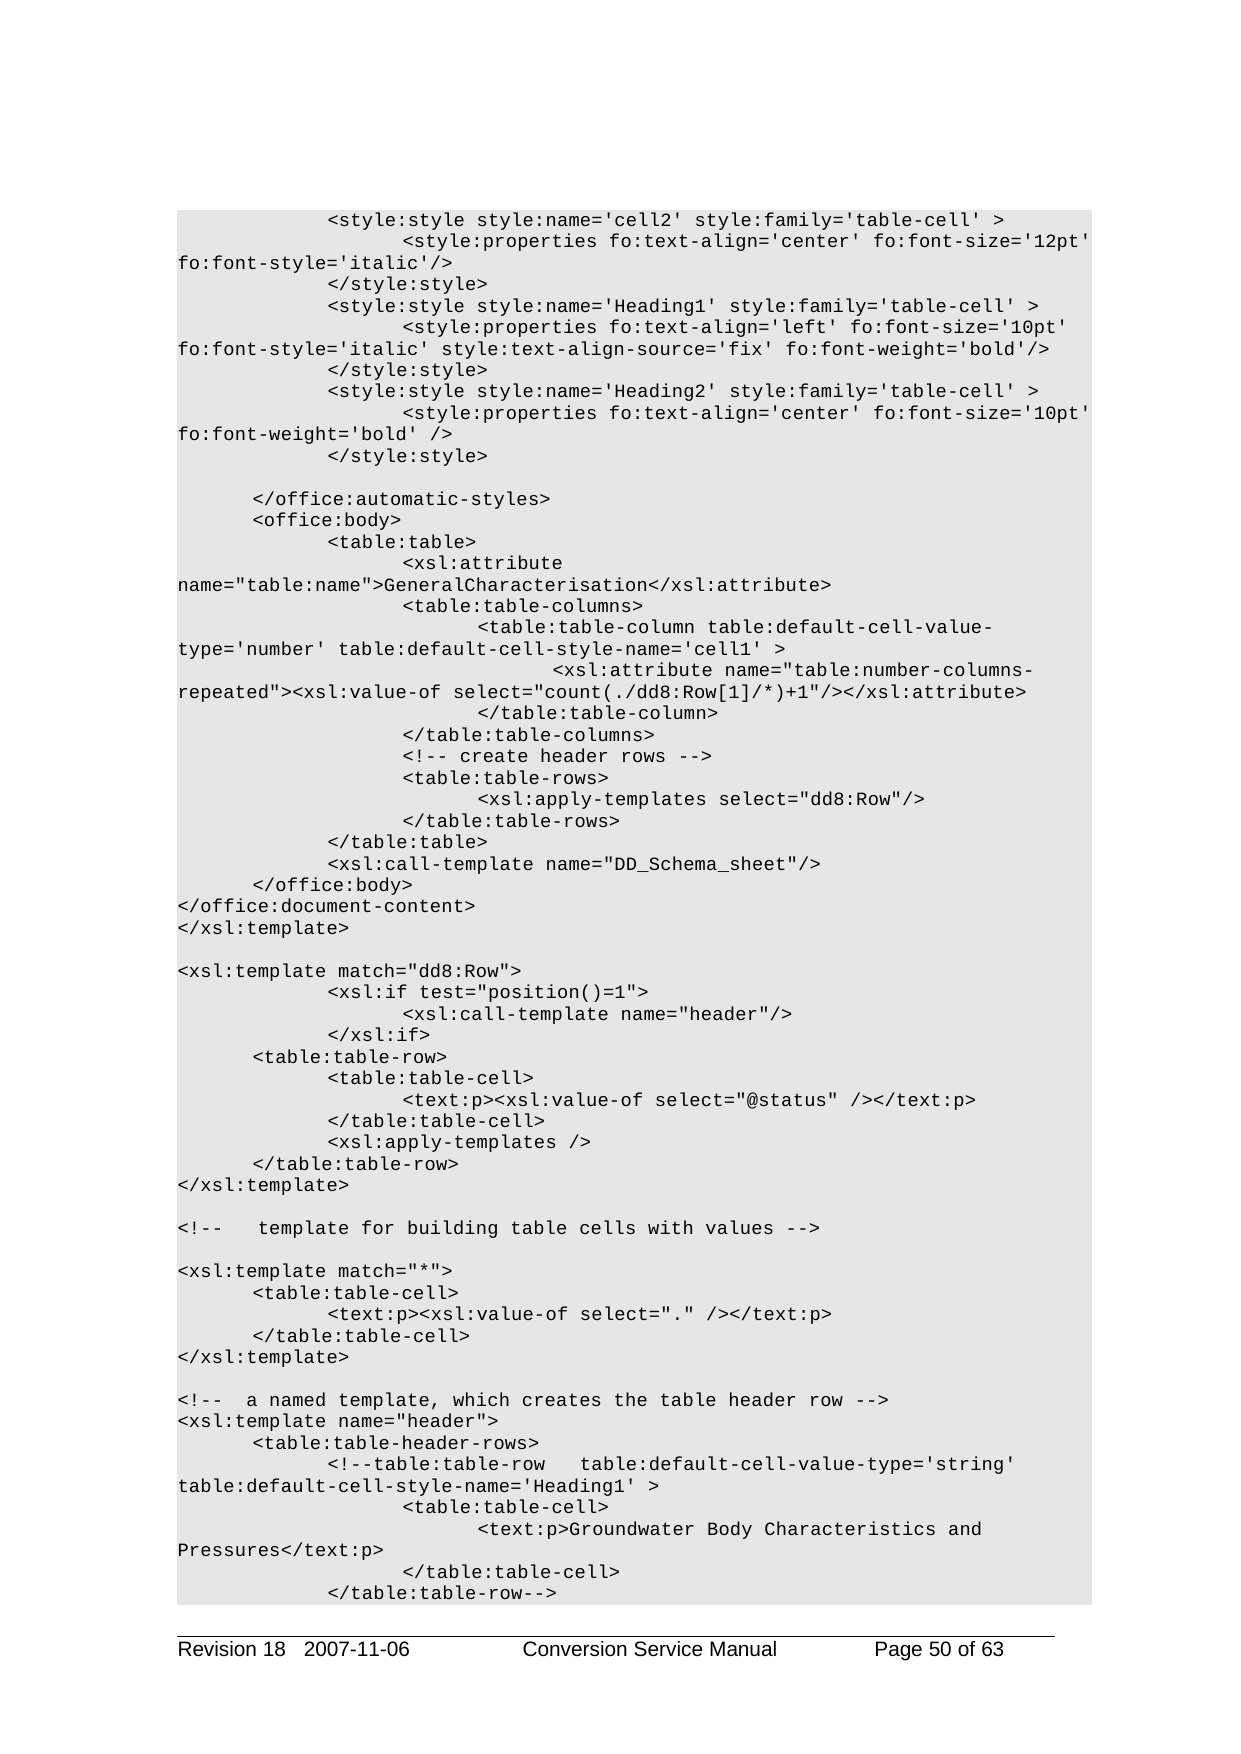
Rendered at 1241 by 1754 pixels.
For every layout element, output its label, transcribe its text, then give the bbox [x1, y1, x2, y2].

list <table:table-header-rows> [177, 1433, 1092, 1455]
list <xsl:template match="*"> [177, 1262, 1092, 1283]
list </xsl:if> [177, 1026, 1092, 1047]
list <!-- create header rows --> [177, 747, 1092, 768]
list <!--table:table-row table:default-cell-value-type='string' table:default-cell-style-name='Heading1' > [177, 1455, 1092, 1498]
list <!-- a named template, which creates the table header row --> [177, 1390, 1092, 1412]
list <text:p><xsl:value-of select="." /></text:p> [177, 1304, 1092, 1326]
list <style:properties fo:text-align='center' fo:font-size='10pt' fo:font-weight='bold' /> [177, 403, 1092, 446]
list <style:style style:name='cell2' style:family='table-cell' > [177, 210, 1092, 232]
list </table:table-row> [177, 1154, 1092, 1176]
list <xsl:if test="position()=1"> [177, 983, 1092, 1004]
list <table:table-columns> [177, 596, 1092, 618]
list </table:table-columns> [177, 725, 1092, 747]
list <style:properties fo:text-align='left' fo:font-size='10pt' fo:font-style='italic' style:text-align-source='fix' fo:font-weight='bold'/> [177, 317, 1092, 360]
list </xsl:template> [177, 1347, 1092, 1369]
list </table:table-column> [177, 704, 1092, 725]
list <table:table-column table:default-cell-value-type='number' table:default-cell-style-name='cell1' > [177, 618, 1092, 661]
list </table:table> [177, 832, 1092, 854]
list </table:table-rows> [177, 811, 1092, 832]
list <office:body> [177, 511, 1092, 532]
list </table:table-cell> [177, 1562, 1092, 1583]
list </style:style> [177, 360, 1092, 382]
list <style:properties fo:text-align='center' fo:font-size='12pt' fo:font-style='italic'/> [177, 232, 1092, 274]
list <table:table-rows> [177, 768, 1092, 789]
list <xsl:attribute name="table:number-columns-repeated"><xsl:value-of select="count(./dd8:Row[1]/*)+1"/></xsl:attribute> [177, 661, 1092, 704]
list </style:style> [177, 274, 1092, 296]
list </table:table-cell> [177, 1326, 1092, 1347]
list </office:body> [177, 875, 1092, 897]
list </office:automatic-styles> [177, 489, 1092, 511]
list <xsl:call-template name="header"/> [177, 1004, 1092, 1026]
list <xsl:template match="dd8:Row"> [177, 961, 1092, 983]
list <table:table> [177, 532, 1092, 553]
list </table:table-cell> [177, 1111, 1092, 1133]
list <table:table-cell> [177, 1498, 1092, 1519]
list </style:style> [177, 446, 1092, 468]
list <!-- template for building table cells with values --> [177, 1219, 1092, 1240]
list <text:p><xsl:value-of select="@status" /></text:p> [177, 1090, 1092, 1111]
list <xsl:template name="header"> [177, 1412, 1092, 1433]
list <xsl:call-template name="DD_Schema_sheet"/> [177, 854, 1092, 875]
list </office:document-content> [177, 897, 1092, 918]
list <table:table-cell> [177, 1068, 1092, 1090]
list <table:table-cell> [177, 1283, 1092, 1304]
list <xsl:attribute name="table:name">GeneralCharacterisation</xsl:attribute> [177, 553, 1092, 596]
list <xsl:apply-templates /> [177, 1133, 1092, 1154]
list <table:table-row> [177, 1047, 1092, 1068]
list </xsl:template> [177, 1176, 1092, 1197]
list <style:style style:name='Heading1' style:family='table-cell' > [177, 296, 1092, 317]
list <style:style style:name='Heading2' style:family='table-cell' > [177, 382, 1092, 403]
list <text:p>Groundwater Body Characteristics and Pressures</text:p> [177, 1519, 1092, 1562]
list </xsl:template> [177, 918, 1092, 940]
list </table:table-row--> [177, 1583, 1092, 1605]
list <xsl:apply-templates select="dd8:Row"/> [177, 789, 1092, 811]
